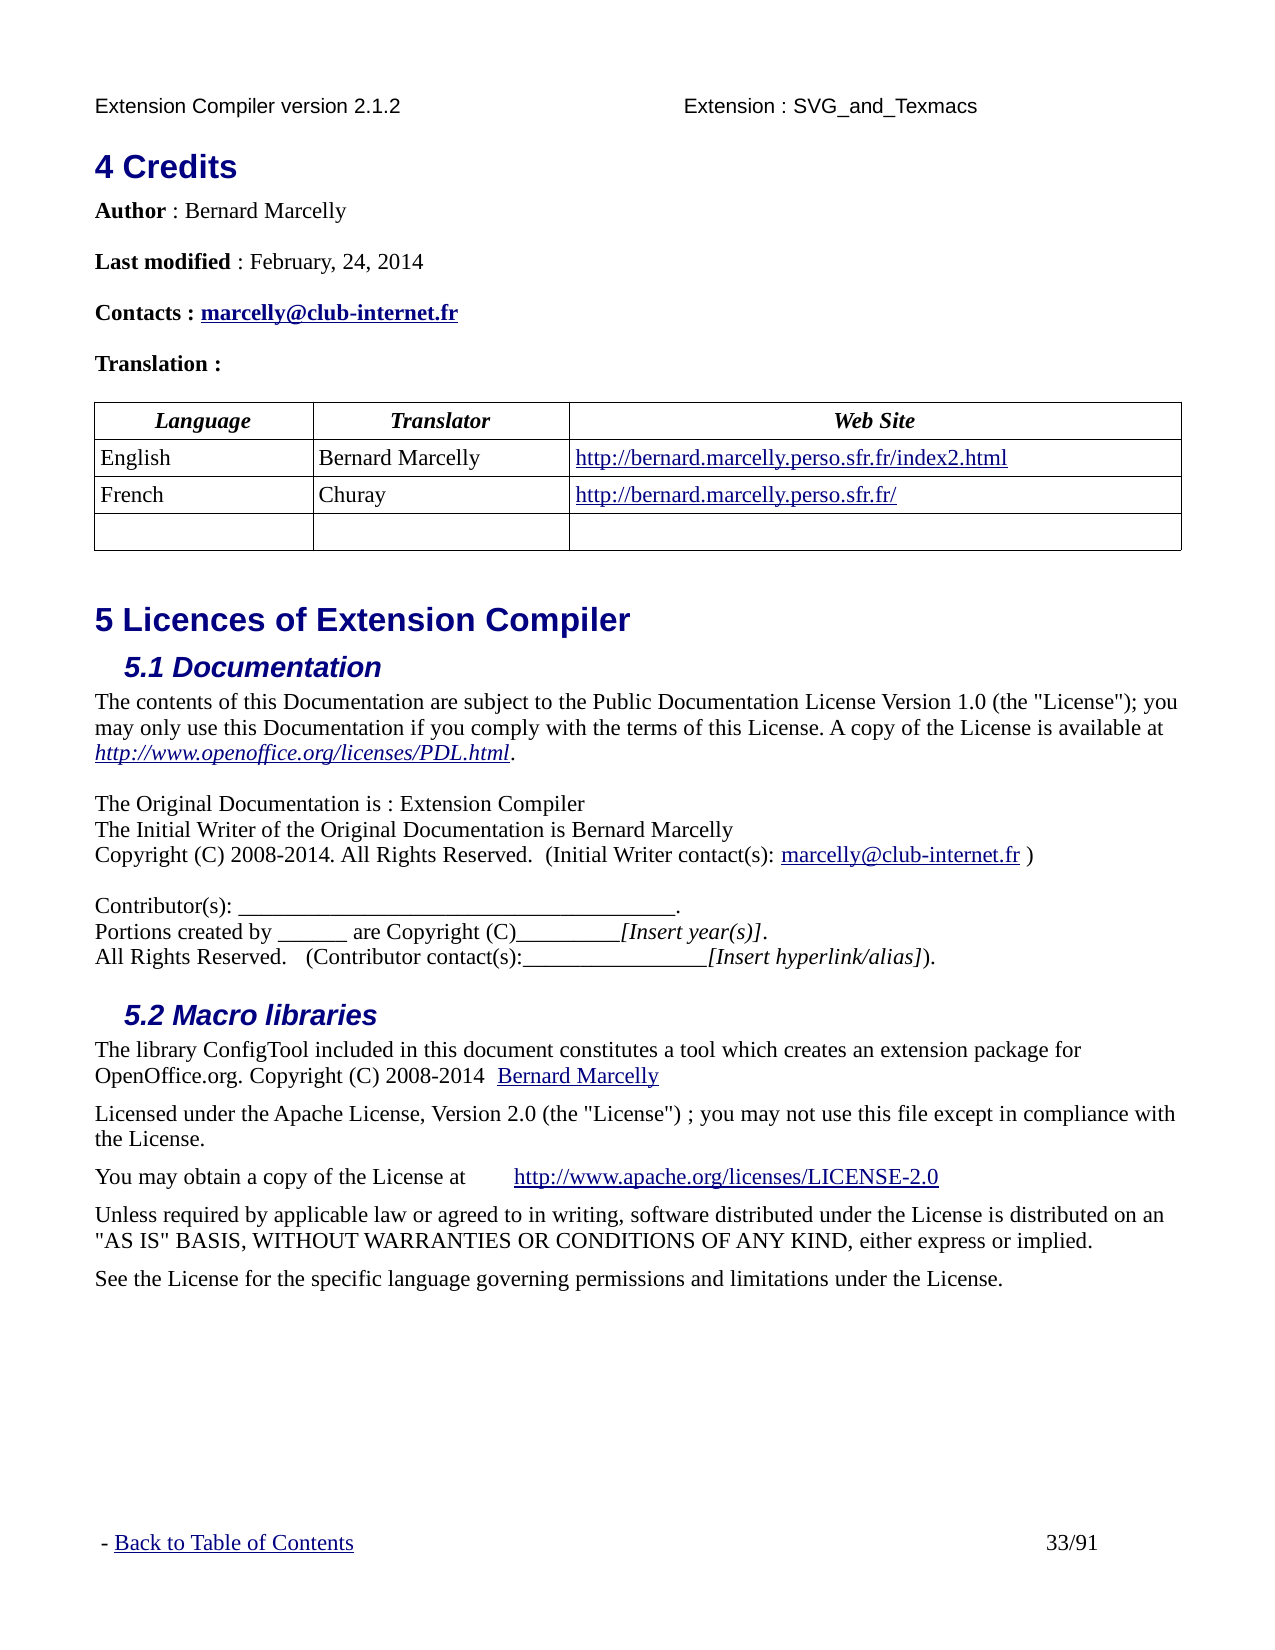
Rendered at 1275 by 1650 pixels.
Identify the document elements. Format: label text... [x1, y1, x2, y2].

subtitle Licences of Extension Compiler [94, 601, 1181, 638]
table_cell http://bernard.marcelly.perso.sfr.fr/index2.html [570, 440, 1181, 476]
table_cell Bernard Marcelly [314, 440, 569, 476]
table_header Language [95, 403, 313, 439]
text You may obtain a copy of the License at http://www.apache.org/licenses/LICENSE-2.0 [94, 1164, 1181, 1190]
table_cell Churay [314, 477, 569, 513]
table_cell [314, 514, 569, 550]
text All Rights Reserved. (Contributor contact(s):________________[Insert hyperlink/alias]). [94, 944, 1181, 970]
table_cell [95, 514, 313, 550]
table_header Translator [314, 403, 569, 439]
text Last modified : February, 24, 2014 [94, 248, 1181, 274]
text Contacts : marcelly@club-internet.fr [94, 299, 1181, 325]
table_cell English [95, 440, 313, 476]
subtitle Documentation [124, 651, 1181, 683]
text Portions created by ______ are Copyright (C)_________[Insert year(s)]. [94, 919, 1181, 944]
table_header Web Site [570, 403, 1181, 439]
text Author : Bernard Marcelly [94, 197, 1181, 223]
table_cell [570, 514, 1181, 550]
text The contents of this Documentation are subject to the Public Documentation License Version 1.0 (the "License"); you may only use this Documentation if you comply with the terms of this License. A copy of the License is available at http://www.openoffice.org/licenses/PDL.html. [94, 689, 1181, 766]
text The library ConfigTool included in this document constitutes a tool which creates an extension package for OpenOffice.org. Copyright (C) 2008-2014 Bernard Marcelly [94, 1037, 1181, 1088]
text Translation : [94, 351, 1181, 376]
text See the License for the specific language governing permissions and limitations under the License. [94, 1266, 1181, 1291]
subtitle Macro libraries [124, 999, 1181, 1031]
table_cell http://bernard.marcelly.perso.sfr.fr/ [570, 477, 1181, 513]
subtitle Credits [94, 147, 1181, 185]
table_cell French [95, 477, 313, 513]
text Copyright (C) 2008-2014. All Rights Reserved. (Initial Writer contact(s): marcelly@club-internet.fr ) [94, 842, 1181, 868]
text Licensed under the Apache License, Version 2.0 (the "License") ; you may not use this file except in compliance with the License. [94, 1101, 1181, 1152]
text Contributor(s): ______________________________________. [94, 893, 1181, 919]
text The Original Documentation is : Extension Compiler [94, 791, 1181, 817]
text The Initial Writer of the Original Documentation is Bernard Marcelly [94, 817, 1181, 842]
text Unless required by applicable law or agreed to in writing, software distributed under the License is distributed on an "AS IS" BASIS, WITHOUT WARRANTIES OR CONDITIONS OF ANY KIND, either express or implied. [94, 1202, 1181, 1253]
